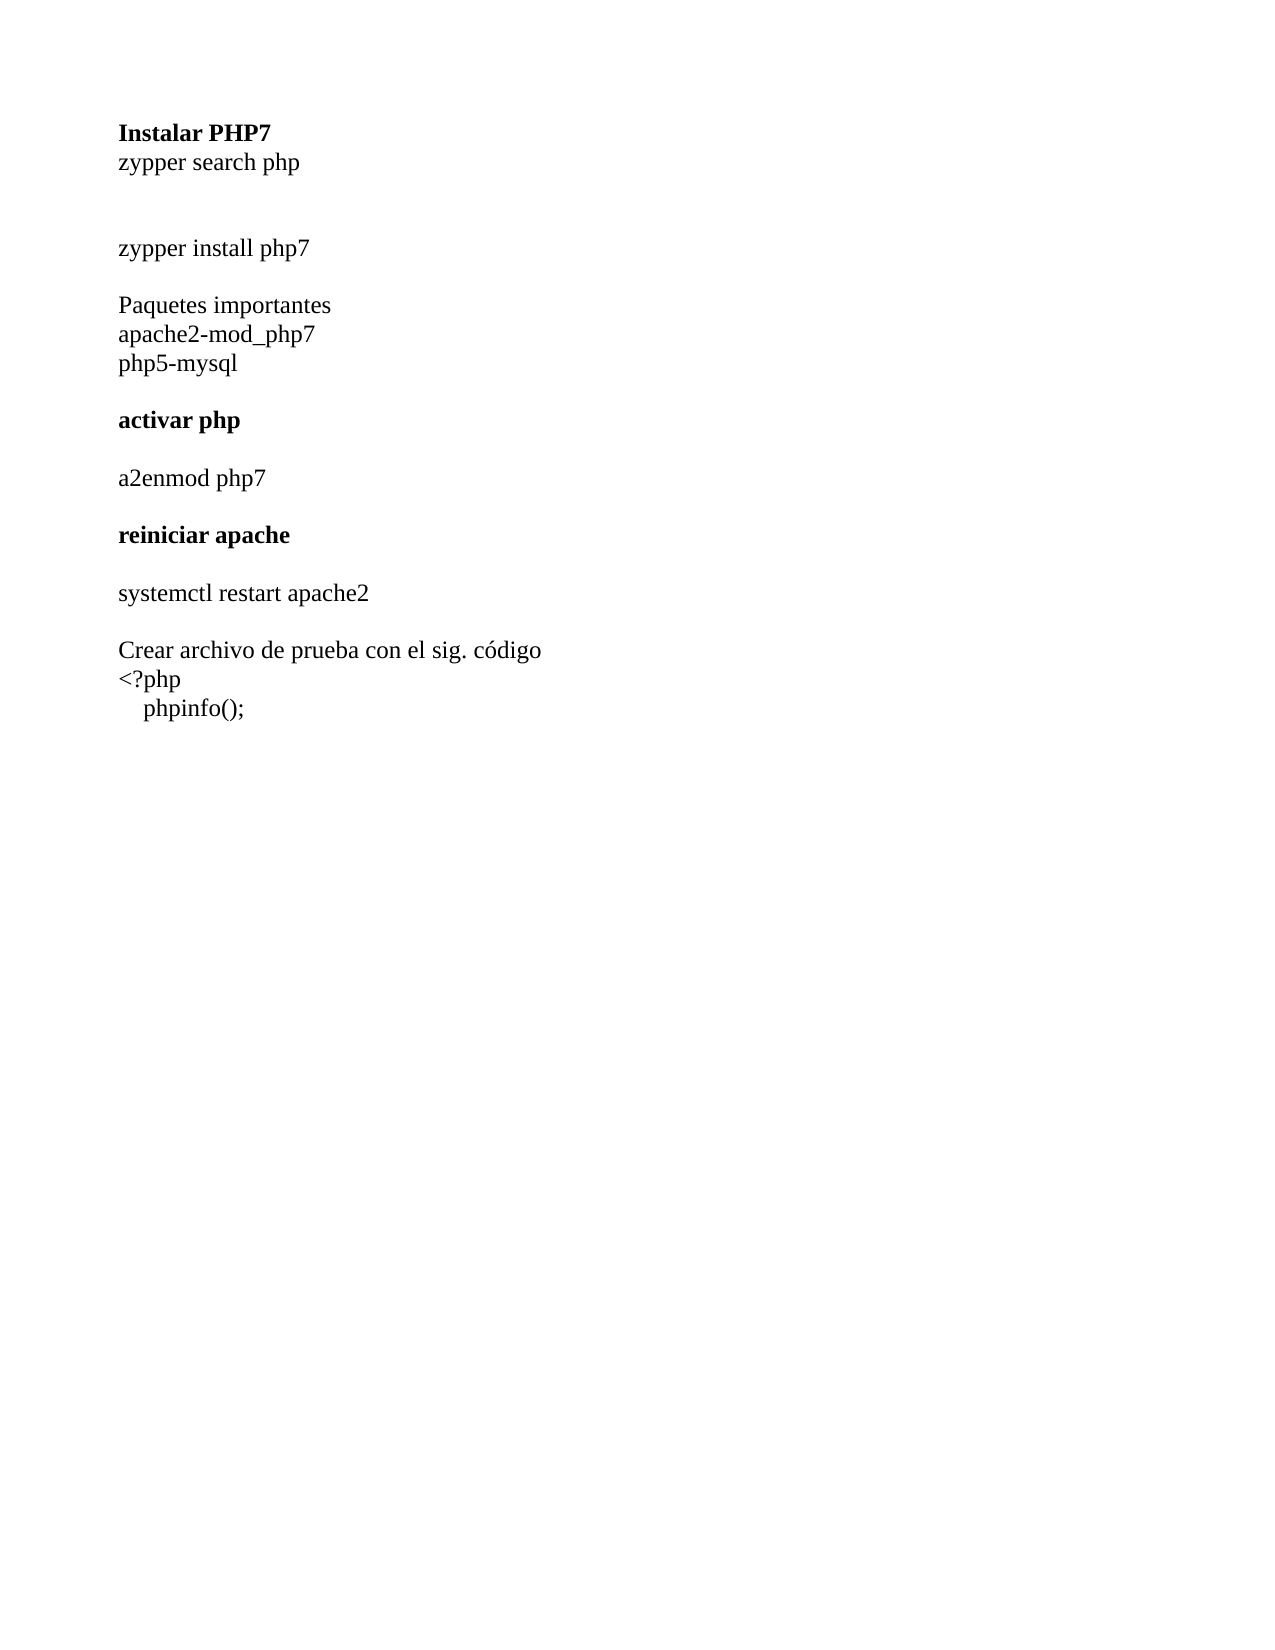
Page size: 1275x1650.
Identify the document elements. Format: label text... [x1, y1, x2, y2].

text Instalar PHP7 [118, 118, 1157, 147]
text <?php [118, 664, 1157, 693]
text reiniciar apache [118, 521, 1157, 549]
text php5-mysql [118, 348, 1157, 377]
text a2enmod php7 [118, 463, 1157, 492]
text systemctl restart apache2 [118, 578, 1157, 607]
text zypper install php7 [118, 233, 1157, 262]
text Paquetes importantes [118, 291, 1157, 319]
text Crear archivo de prueba con el sig. código [118, 636, 1157, 664]
text phpinfo(); [118, 693, 1157, 722]
text zypper search php [118, 147, 1157, 176]
text apache2-mod_php7 [118, 319, 1157, 348]
text activar php [118, 406, 1157, 434]
